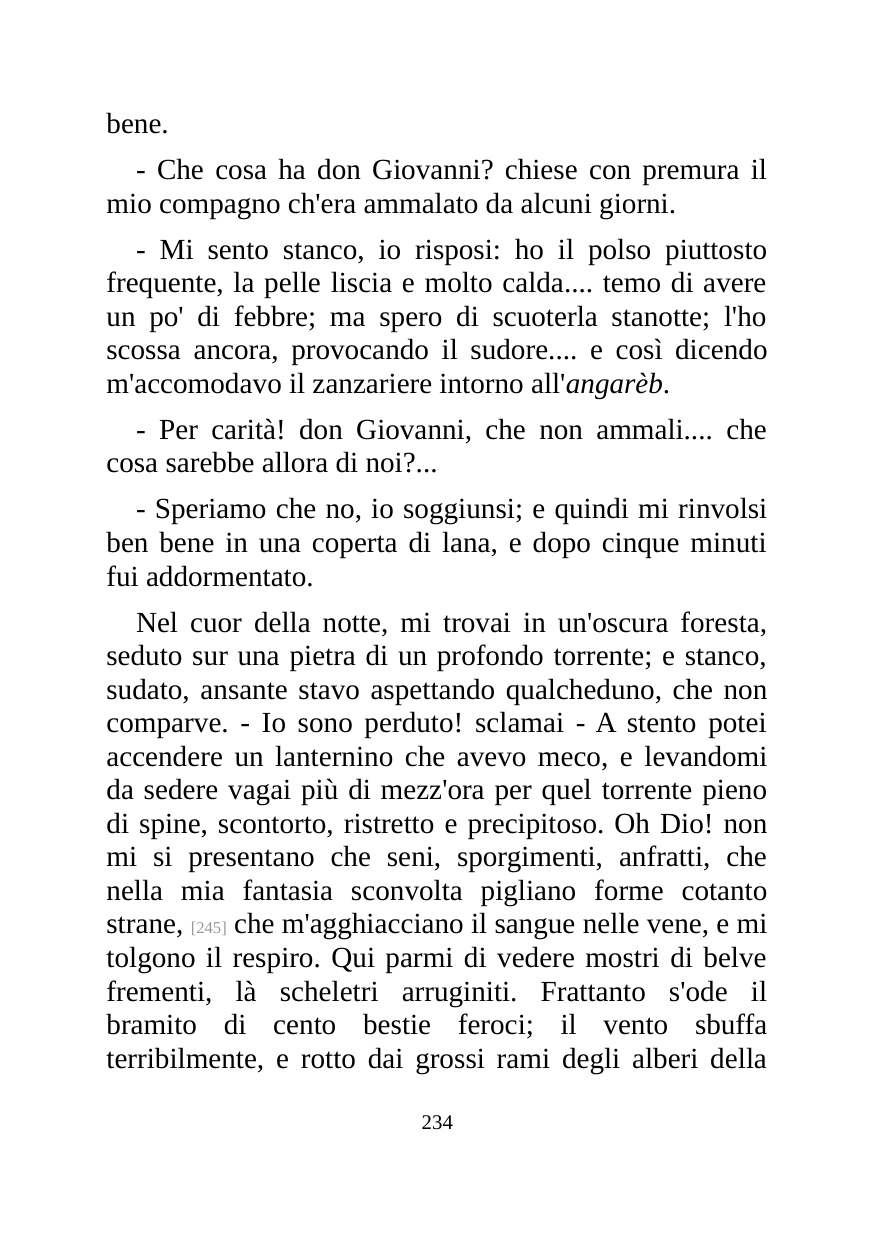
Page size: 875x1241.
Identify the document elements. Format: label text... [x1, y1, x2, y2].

text - Speriamo che no, io soggiunsi; e quindi mi rinvolsi ben bene in una coperta di lana, e dopo cinque minuti fui addormentato. [106, 492, 768, 592]
text - Mi sento stanco, io risposi: ho il polso piuttosto frequente, la pelle liscia e molto calda.... temo di avere un po' di febbre; ma spero di scuoterla stanotte; l'ho scossa ancora, provocando il sudore.... e così dicendo m'accomodavo il zanzariere intorno all'angarèb. [106, 232, 768, 399]
text bene. [106, 106, 768, 140]
text Nel cuor della notte, mi trovai in un'oscura foresta, seduto sur una pietra di un profondo torrente; e stanco, sudato, ansante stavo aspettando qualcheduno, che non comparve. - Io sono perduto! sclamai - A stento potei accendere un lanternino che avevo meco, e levandomi da sedere vagai più di mezz'ora per quel torrente pieno di spine, scontorto, ristretto e precipitoso. Oh Dio! non mi si presentano che seni, sporgimenti, anfratti, che nella mia fantasia sconvolta pigliano forme cotanto strane, [245] che m'agghiacciano il sangue nelle vene, e mi tolgono il respiro. Qui parmi di vedere mostri di belve frementi, là scheletri arruginiti. Frattanto s'ode il bramito di cento bestie feroci; il vento sbuffa terribilmente, e rotto dai grossi rami degli alberi della [106, 605, 768, 1074]
text - Per carità! don Giovanni, che non ammali.... che cosa sarebbe allora di noi?... [106, 412, 768, 479]
text - Che cosa ha don Giovanni? chiese con premura il mio compagno ch'era ammalato da alcuni giorni. [106, 152, 768, 219]
